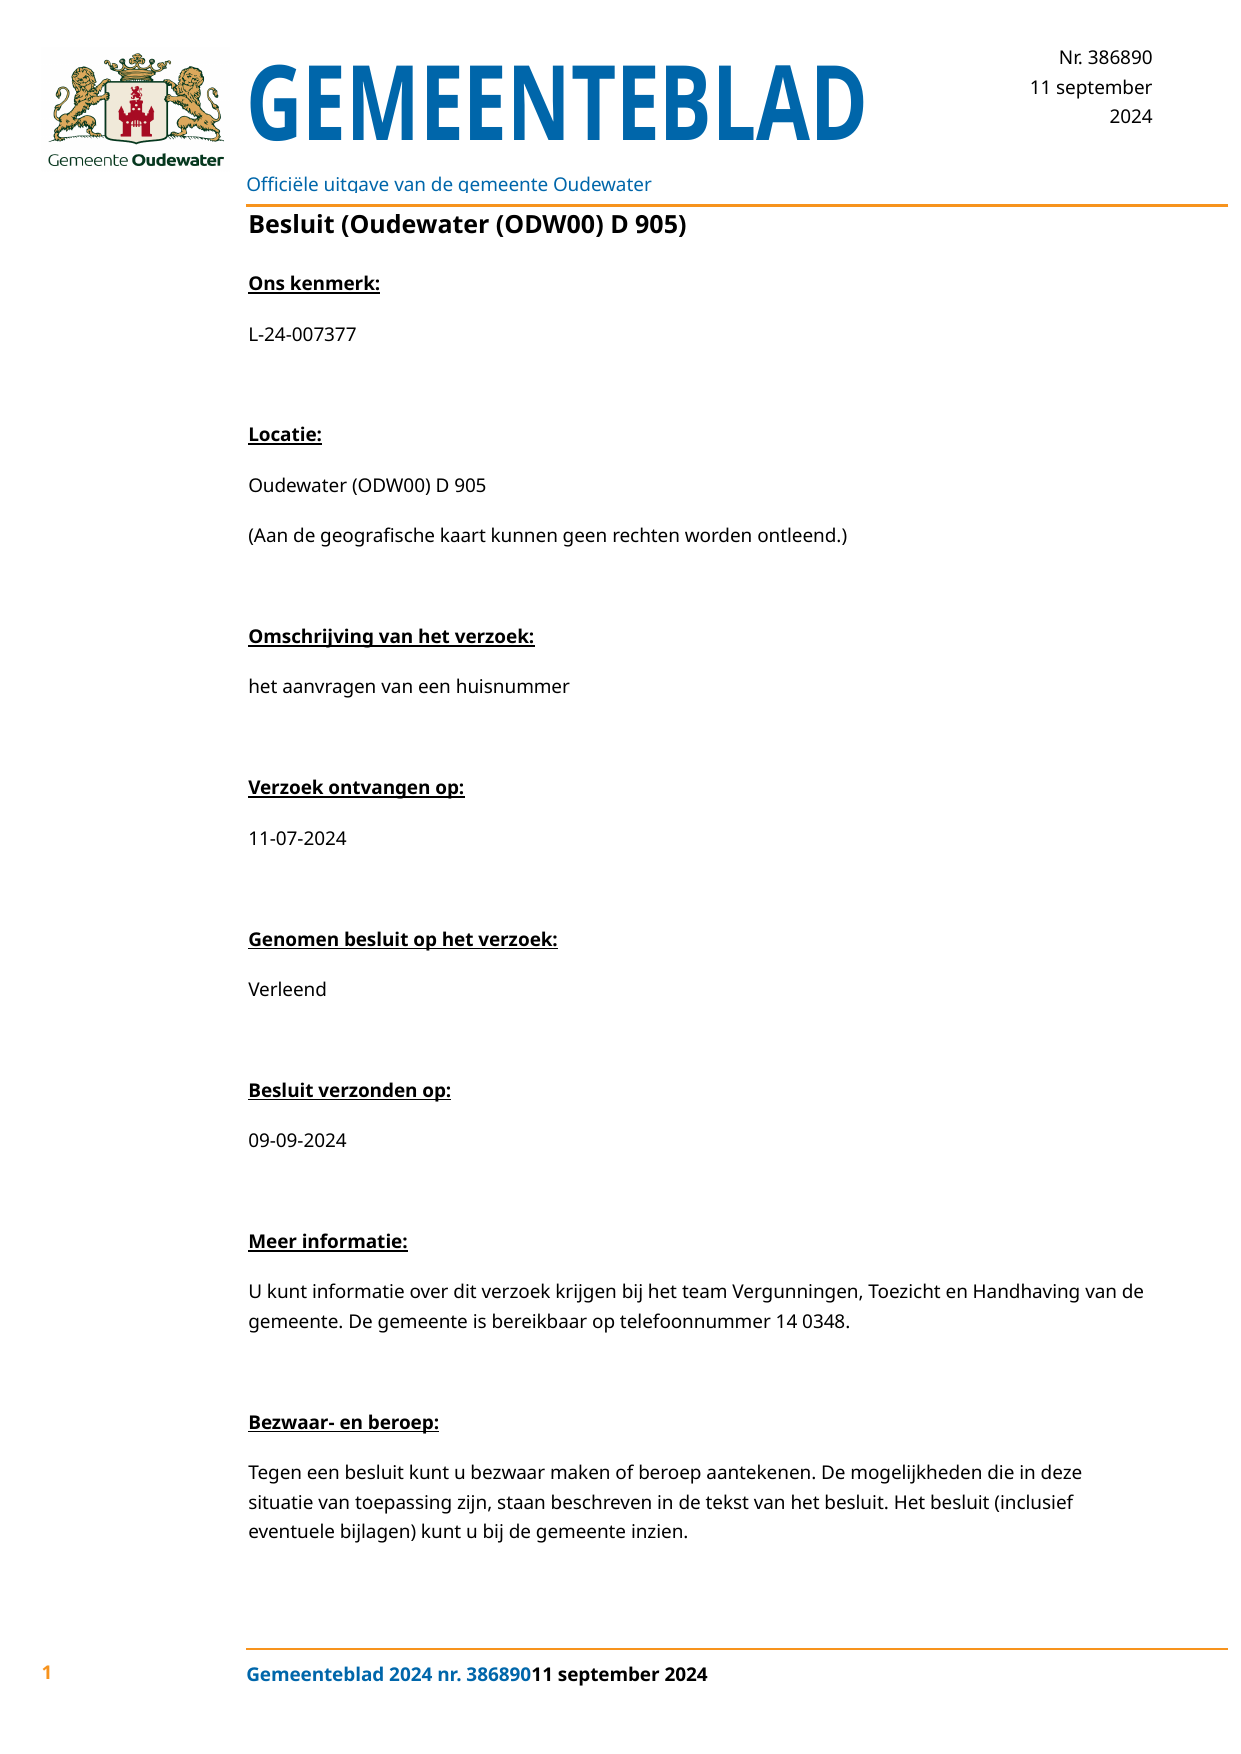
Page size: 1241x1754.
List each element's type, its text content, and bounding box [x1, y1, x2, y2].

text Verleend [248, 976, 1152, 1002]
text U kunt informatie over dit verzoek krijgen bij het team Vergunningen, Toezicht en Handhaving van de gemeente. De gemeente is bereikbaar op telefoonnummer 14 0348. [248, 1279, 1152, 1334]
text 09-09-2024 [248, 1127, 1152, 1153]
text Ons kenmerk: [248, 270, 1152, 296]
text Oudewater (ODW00) D 905 [248, 472, 1152, 498]
text Meer informatie: [248, 1228, 1152, 1254]
text L-24-007377 [248, 321, 1152, 346]
text Bezwaar- en beroep: [248, 1409, 1152, 1435]
picture [41, 47, 231, 172]
text Verzoek ontvangen op: [248, 774, 1152, 800]
text het aanvragen van een huisnummer [248, 674, 1152, 699]
text Tegen een besluit kunt u bezwaar maken of beroep aantekenen. De mogelijkheden die in deze situatie van toepassing zijn, staan beschreven in de tekst van het besluit. Het besluit (inclusief eventuele bijlagen) kunt u bij de gemeente inzien. [248, 1459, 1152, 1544]
text Locatie: [248, 422, 1152, 447]
text Besluit (Oudewater (ODW00) D 905) [248, 207, 1152, 241]
text Genomen besluit op het verzoek: [248, 926, 1152, 951]
text Besluit verzonden op: [248, 1077, 1152, 1103]
text 11-07-2024 [248, 825, 1152, 851]
text (Aan de geografische kaart kunnen geen rechten worden ontleend.) [248, 522, 1152, 548]
text Omschrijving van het verzoek: [248, 623, 1152, 649]
